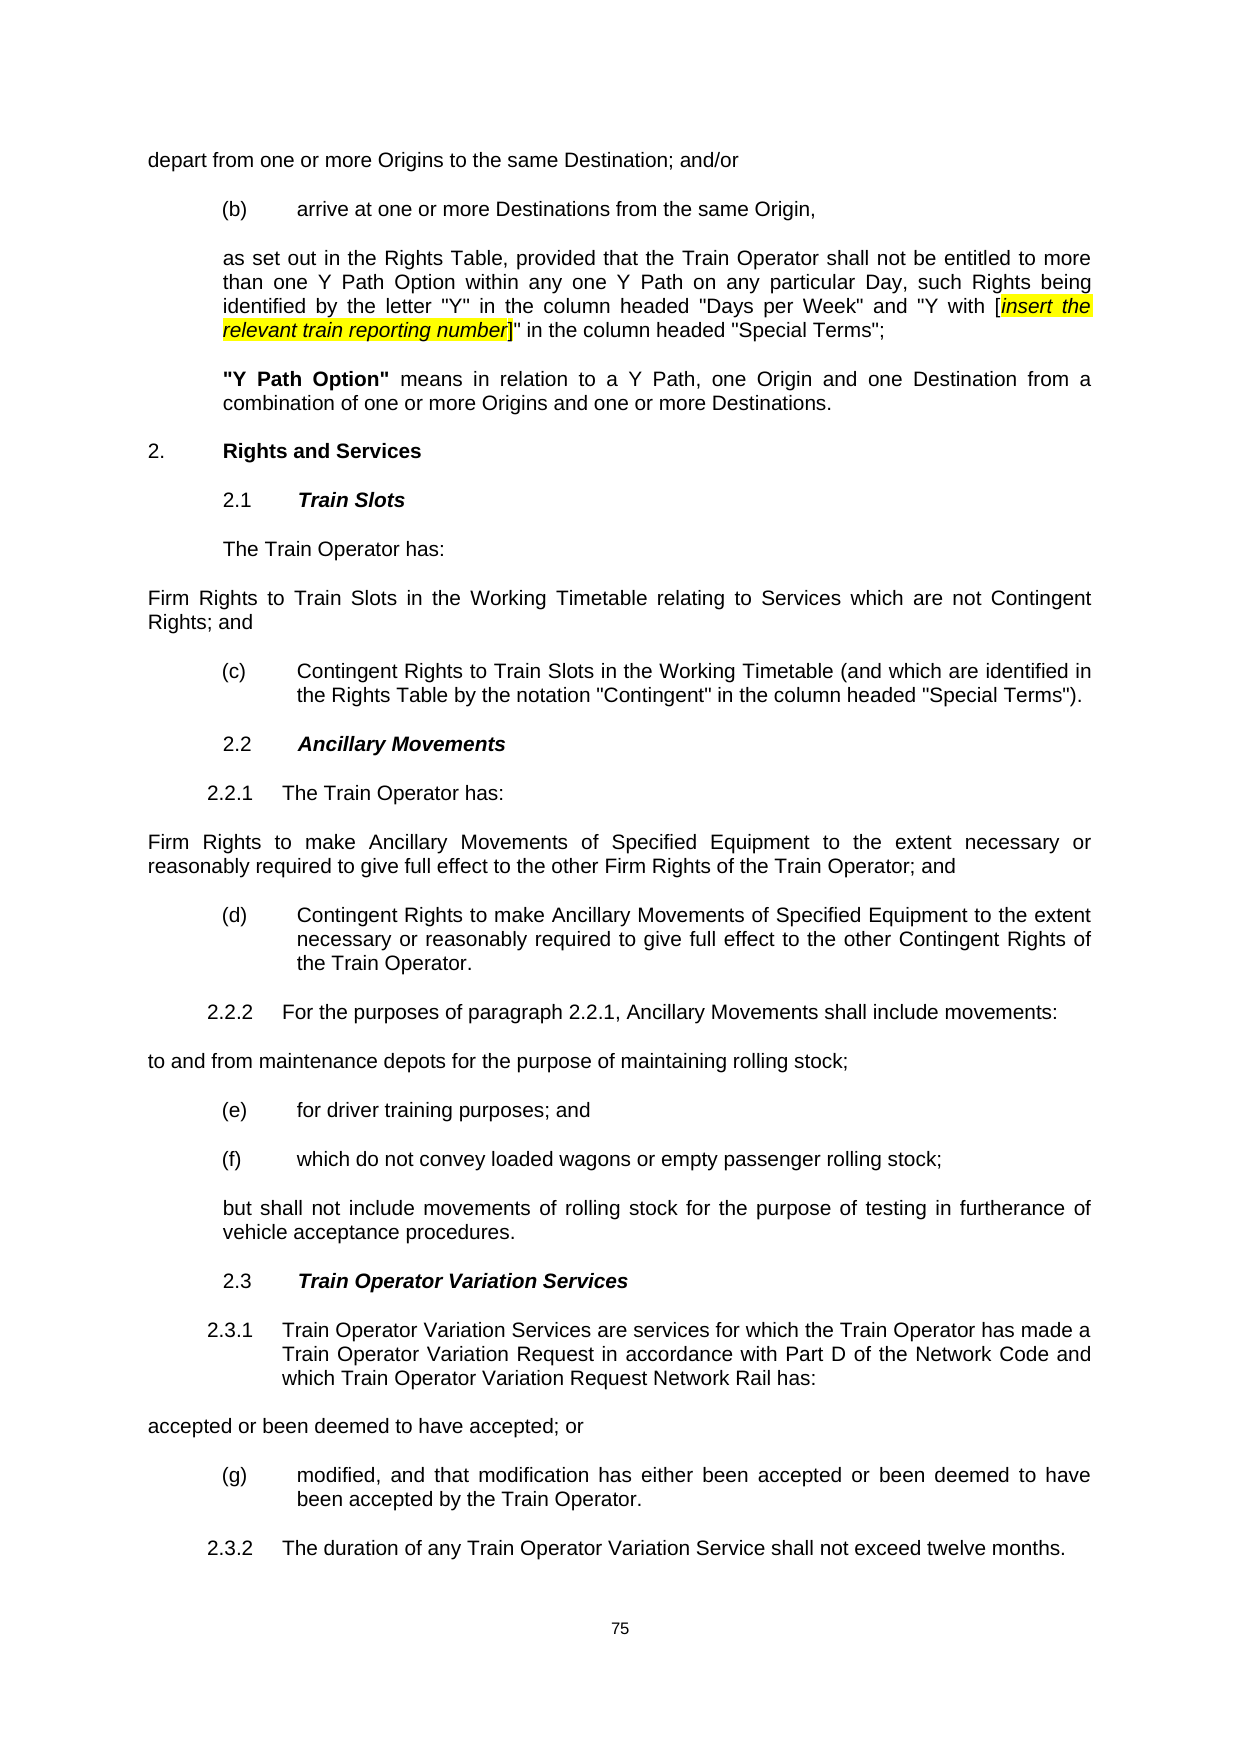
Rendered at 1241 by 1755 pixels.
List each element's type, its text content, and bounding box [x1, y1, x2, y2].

list Ancillary Movements [223, 732, 1093, 756]
subtitle for driver training purposes; and [222, 1098, 1093, 1122]
subtitle to and from maintenance depots for the purpose of maintaining rolling stock; [148, 1049, 1093, 1073]
subtitle Firm Rights to make Ancillary Movements of Specified Equipment to the extent necessary or reasonably required to give full effect to the other Firm Rights of the Train Operator; and [148, 830, 1093, 878]
subtitle arrive at one or more Destinations from the same Origin, [222, 197, 1093, 221]
subtitle which do not convey loaded wagons or empty passenger rolling stock; [222, 1147, 1093, 1171]
list For the purposes of paragraph 2.2.1, Ancillary Movements shall include movements: [207, 1000, 1093, 1024]
subtitle accepted or been deemed to have accepted; or [148, 1414, 1093, 1438]
text but shall not include movements of rolling stock for the purpose of testing in furtherance of vehicle acceptance procedures. [223, 1196, 1093, 1243]
subtitle depart from one or more Origins to the same Destination; and/or [148, 148, 1093, 172]
subtitle Firm Rights to Train Slots in the Working Timetable relating to Services which are not Contingent Rights; and [148, 586, 1093, 634]
text as set out in the Rights Table, provided that the Train Operator shall not be entitled to more than one Y Path Option within any one Y Path on any particular Day, such Rights being identified by the letter "Y" in the column headed "Days per Week" and "Y with [insert the relevant train reporting number]" in the column headed "Special Terms"; [223, 246, 1093, 341]
list Train Operator Variation Services [223, 1268, 1093, 1292]
list The Train Operator has: [207, 781, 1093, 805]
subtitle Contingent Rights to make Ancillary Movements of Specified Equipment to the extent necessary or reasonably required to give full effect to the other Contingent Rights of the Train Operator. [222, 903, 1093, 975]
subtitle modified, and that modification has either been accepted or been deemed to have been accepted by the Train Operator. [222, 1463, 1093, 1511]
list The duration of any Train Operator Variation Service shall not exceed twelve months. [207, 1536, 1093, 1560]
text "Y Path Option" means in relation to a Y Path, one Origin and one Destination from a combination of one or more Origins and one or more Destinations. [223, 366, 1093, 414]
subtitle Contingent Rights to Train Slots in the Working Timetable (and which are identified in the Rights Table by the notation "Contingent" in the column headed "Special Terms"). [222, 659, 1093, 707]
list Rights and Services [148, 439, 1093, 463]
list Train Slots [223, 488, 1093, 512]
list Train Operator Variation Services are services for which the Train Operator has made a Train Operator Variation Request in accordance with Part D of the Network Code and which Train Operator Variation Request Network Rail has: [207, 1317, 1093, 1389]
text The Train Operator has: [223, 537, 1093, 561]
